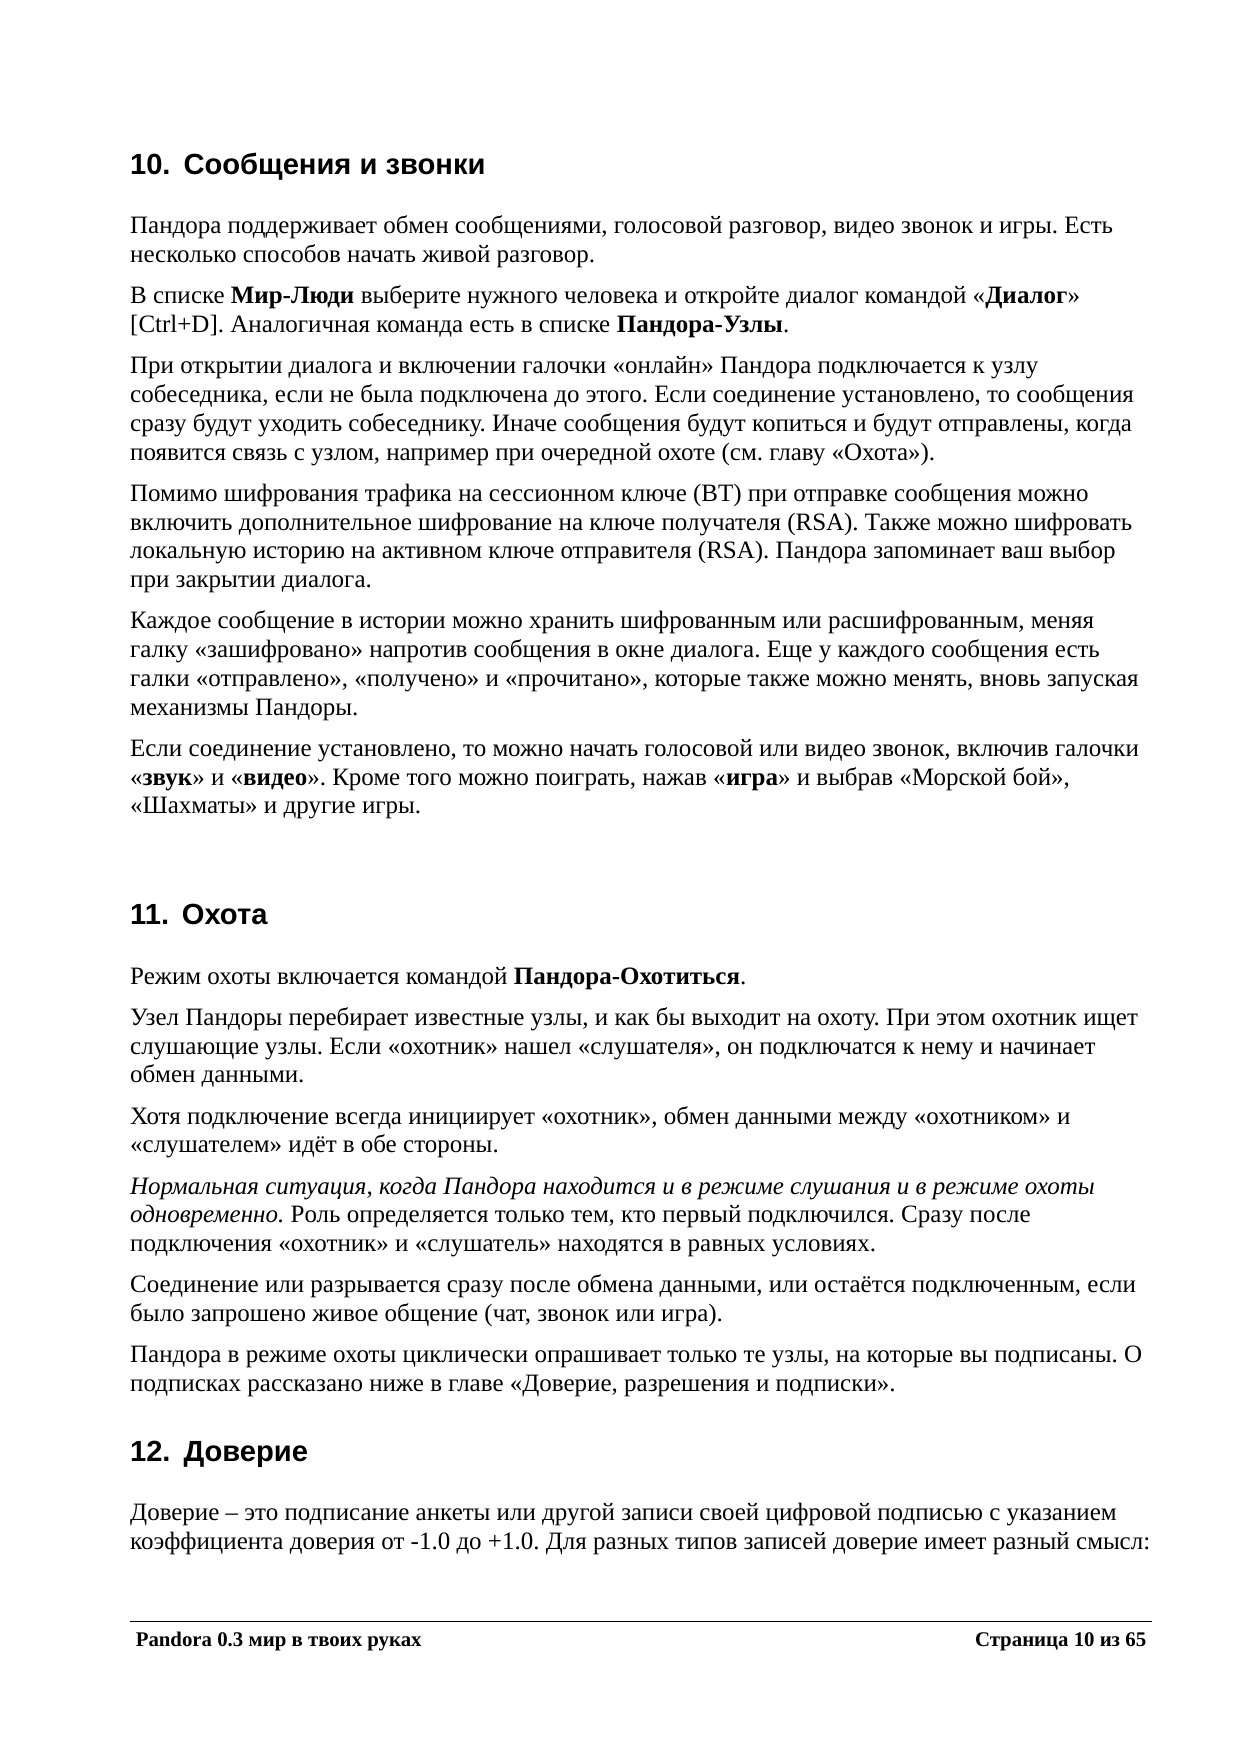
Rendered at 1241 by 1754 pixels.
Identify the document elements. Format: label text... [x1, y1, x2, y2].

subtitle Сообщения и звонки [130, 147, 1152, 180]
text Доверие – это подписание анкеты или другой записи своей цифровой подписью с указанием коэффициента доверия от -1.0 до +1.0. Для разных типов записей доверие имеет разный смысл: [130, 1497, 1152, 1555]
text Узел Пандоры перебирает известные узлы, и как бы выходит на охоту. При этом охотник ищет слушающие узлы. Если «охотник» нашел «слушателя», он подключатся к нему и начинает обмен данными. [130, 1002, 1152, 1088]
text Помимо шифрования трафика на сессионном ключе (BT) при отправке сообщения можно включить дополнительное шифрование на ключе получателя (RSA). Также можно шифровать локальную историю на активном ключе отправителя (RSA). Пандора запоминает ваш выбор при закрытии диалога. [130, 478, 1152, 593]
text Если соединение установлено, то можно начать голосовой или видео звонок, включив галочки «звук» и «видео». Кроме того можно поиграть, нажав «игра» и выбрав «Морской бой», «Шахматы» и другие игры. [130, 733, 1152, 819]
text Нормальная ситуация, когда Пандора находится и в режиме слушания и в режиме охоты одновременно. Роль определяется только тем, кто первый подключился. Сразу после подключения «охотник» и «слушатель» находятся в равных условиях. [130, 1171, 1152, 1257]
text Режим охоты включается командой Пандора-Охотиться. [130, 961, 1152, 989]
text Хотя подключение всегда инициирует «охотник», обмен данными между «охотником» и «слушателем» идёт в обе стороны. [130, 1101, 1152, 1158]
text Пандора в режиме охоты циклически опрашивает только те узлы, на которые вы подписаны. О подписках рассказано ниже в главе «Доверие, разрешения и подписки». [130, 1339, 1152, 1397]
text В списке Мир-Люди выберите нужного человека и откройте диалог командой «Диалог» [Ctrl+D]. Аналогичная команда есть в списке Пандора-Узлы. [130, 280, 1152, 338]
text Соединение или разрывается сразу после обмена данными, или остаётся подключенным, если было запрошено живое общение (чат, звонок или игра). [130, 1269, 1152, 1327]
text Пандора поддерживает обмен сообщениями, голосовой разговор, видео звонок и игры. Есть несколько способов начать живой разговор. [130, 210, 1152, 268]
text При открытии диалога и включении галочки «онлайн» Пандора подключается к узлу собеседника, если не была подключена до этого. Если соединение установлено, то сообщения сразу будут уходить собеседнику. Иначе сообщения будут копиться и будут отправлены, когда появится связь с узлом, например при очередной охоте (см. главу «Охота»). [130, 350, 1152, 465]
subtitle Охота [130, 897, 1152, 931]
text Каждое сообщение в истории можно хранить шифрованным или расшифрованным, меняя галку «зашифровано» напротив сообщения в окне диалога. Еще у каждого сообщения есть галки «отправлено», «получено» и «прочитано», которые также можно менять, вновь запуская механизмы Пандоры. [130, 605, 1152, 720]
subtitle Доверие [130, 1434, 1152, 1467]
